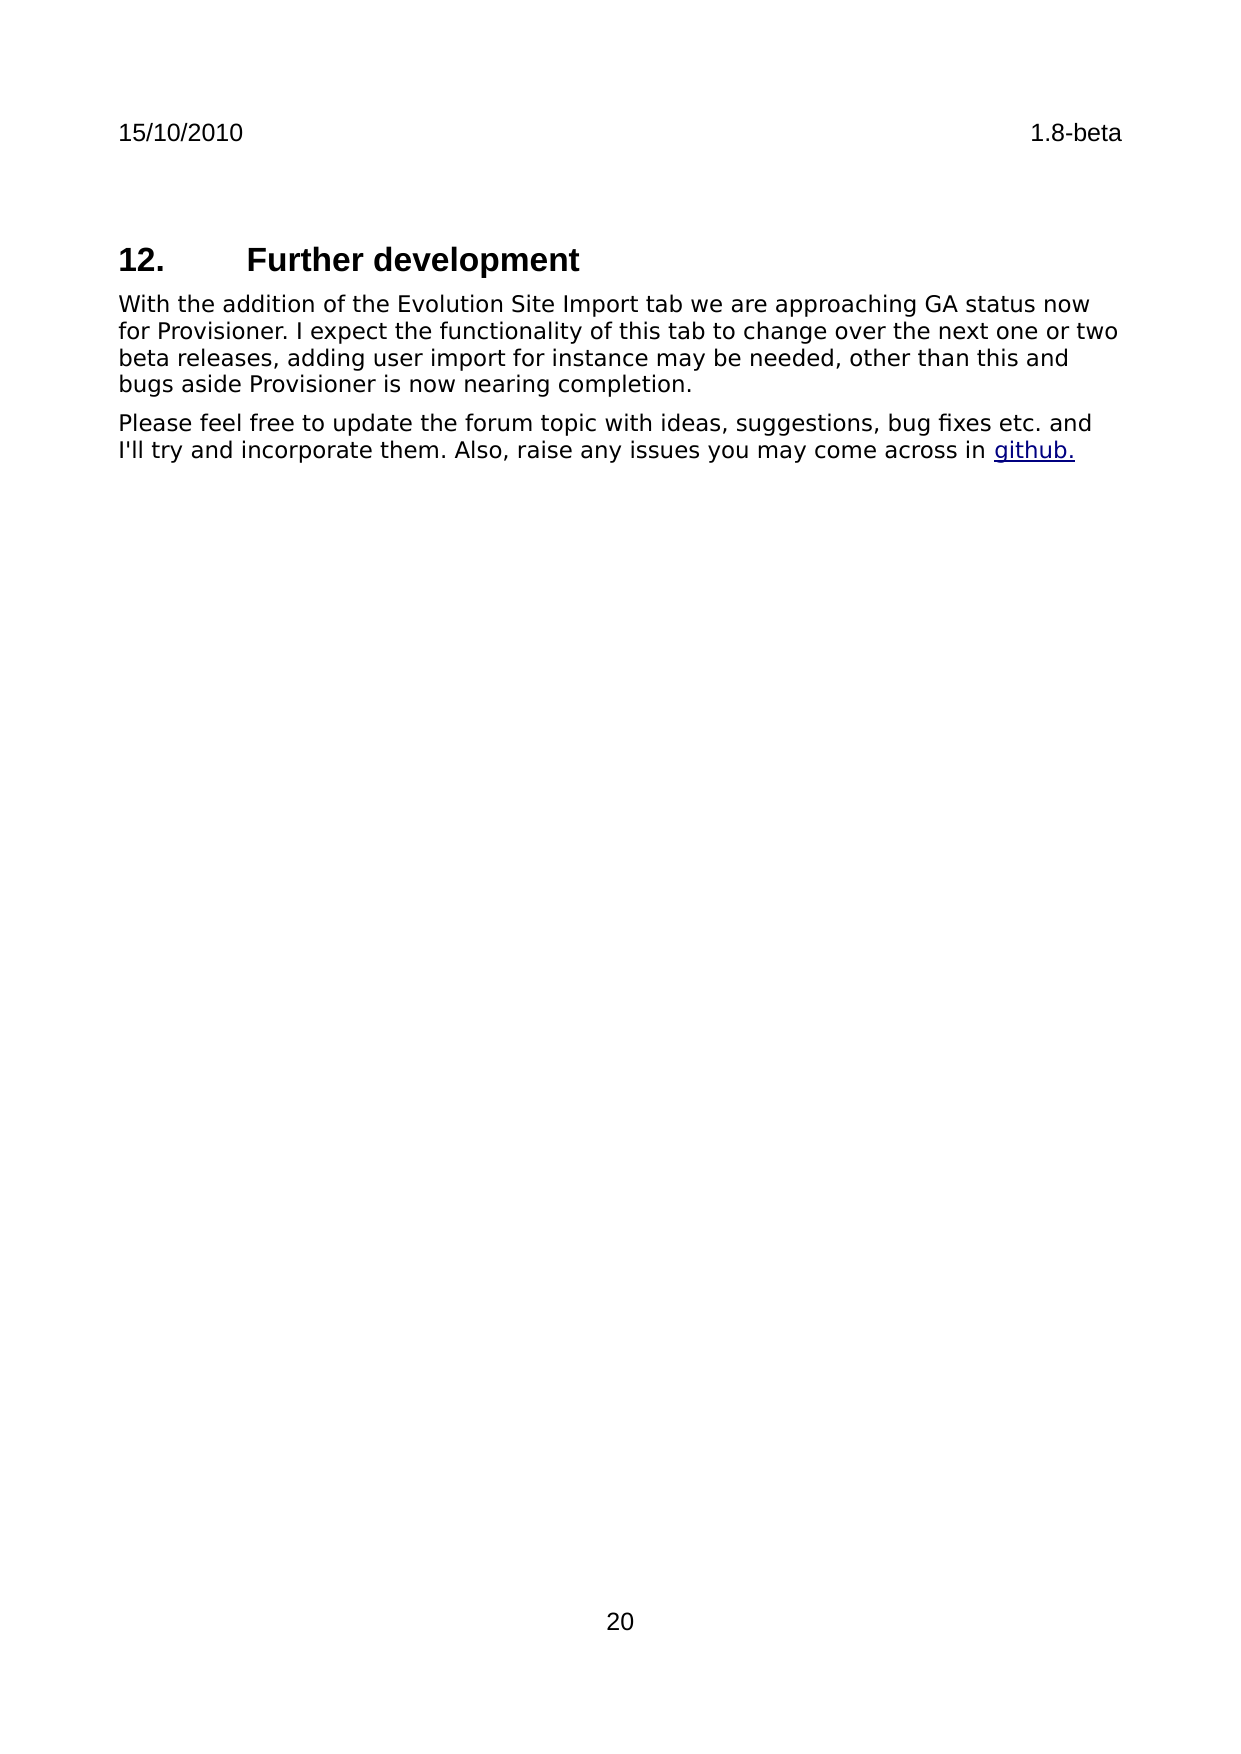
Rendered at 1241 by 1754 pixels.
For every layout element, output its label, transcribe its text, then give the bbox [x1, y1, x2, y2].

text Please feel free to update the forum topic with ideas, suggestions, bug fixes etc. and I'll try and incorporate them. Also, raise any issues you may come across in github. [118, 411, 1122, 464]
text With the addition of the Evolution Site Import tab we are approaching GA status now for Provisioner. I expect the functionality of this tab to change over the next one or two beta releases, adding user import for instance may be needed, other than this and bugs aside Provisioner is now nearing completion. [118, 291, 1122, 398]
subtitle Further development [118, 240, 1122, 279]
